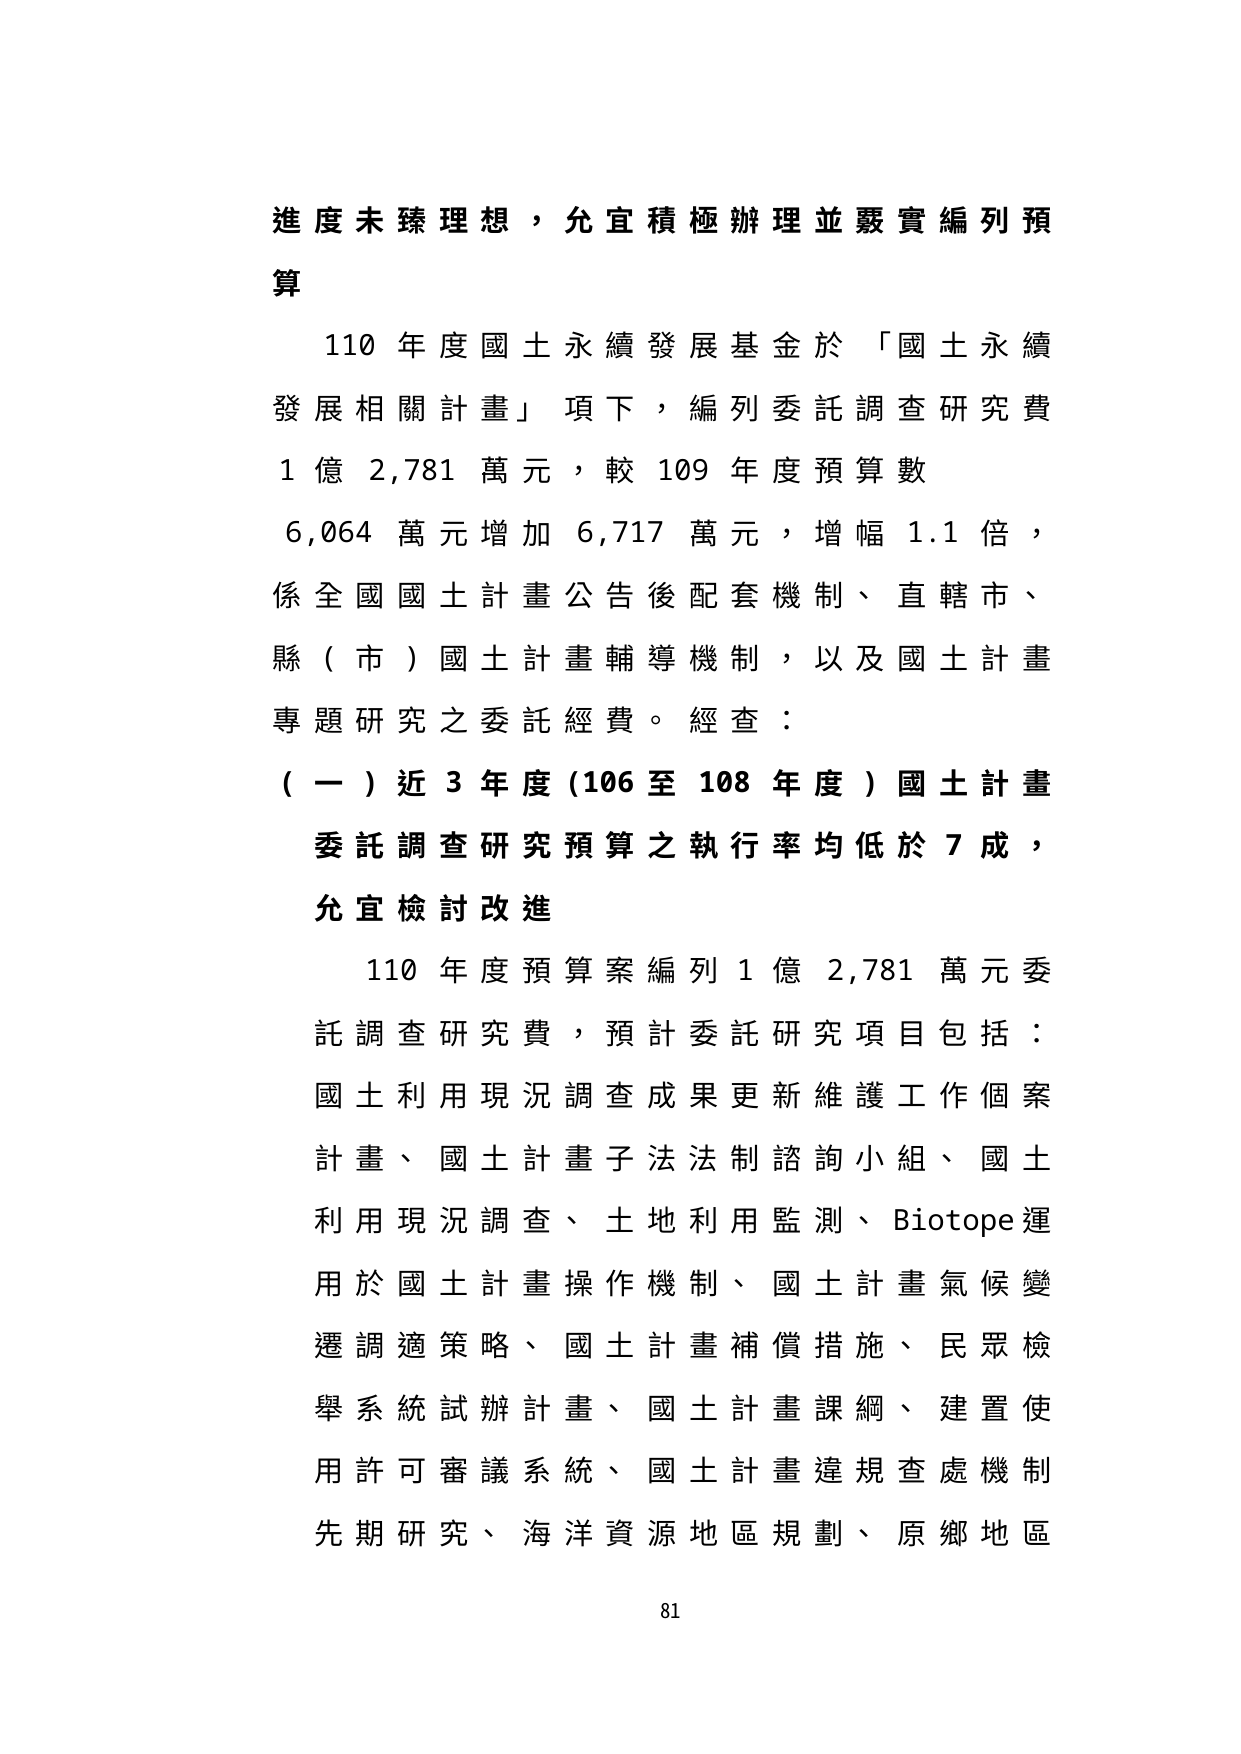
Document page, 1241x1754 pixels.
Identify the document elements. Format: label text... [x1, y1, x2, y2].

text (一)近3年度(106至108年度)國土計畫委託調查研究預算之執行率均低於7成，允宜檢討改進 [242, 740, 1058, 927]
text 110年度國土永續發展基金於「國土永續發展相關計畫」項下，編列委託調查研究費1億2,781萬元，較109年度預算數 6,064萬元增加6,717萬元，增幅1.1倍，係全國國土計畫公告後配套機制、直轄市、縣(市)國土計畫輔導機制，以及國土計畫專題研究之委託經費。經查： [242, 302, 1058, 740]
text 110年度預算案編列1億2,781萬元委託調查研究費，預計委託研究項目包括：國土利用現況調查成果更新維護工作個案計畫、國土計畫子法法制諮詢小組、國土利用現況調查、土地利用監測、Biotope運用於國土計畫操作機制、國土計畫氣候變遷調適策略、國土計畫補償措施、民眾檢舉系統試辦計畫、國土計畫課綱、建置使用許可審議系統、國土計畫違規查處機制先期研究、海洋資源地區規劃、原鄉地區 [271, 927, 1058, 1552]
text 進度未臻理想，允宜積極辦理並覈實編列預算 [183, 177, 1058, 302]
